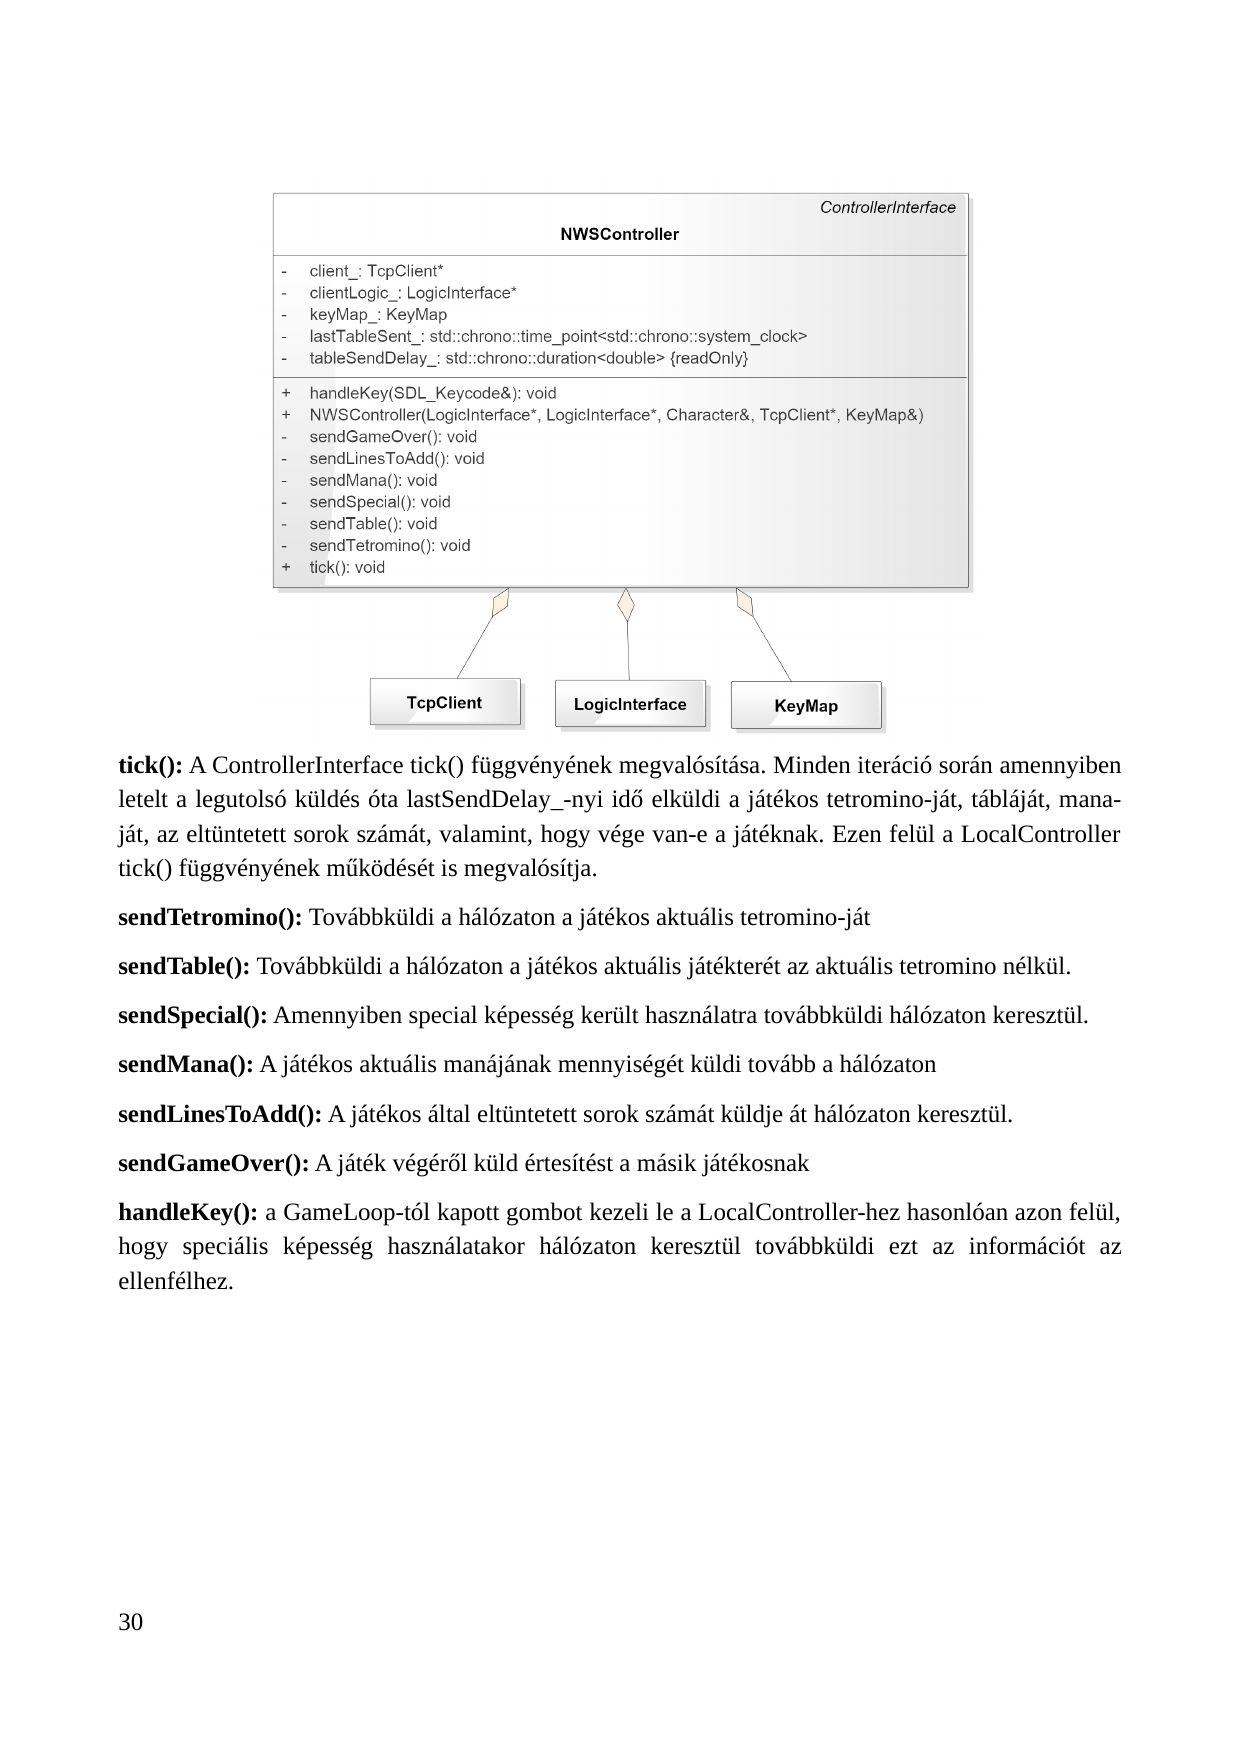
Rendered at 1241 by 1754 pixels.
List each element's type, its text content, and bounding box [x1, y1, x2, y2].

text sendMana(): A játékos aktuális manájának mennyiségét küldi tovább a hálózaton [118, 1049, 1122, 1078]
text sendTable(): Továbbküldi a hálózaton a játékos aktuális játékterét az aktuális tetromino nélkül. [118, 951, 1122, 980]
text sendGameOver(): A játék végéről küld értesítést a másik játékosnak [118, 1148, 1122, 1176]
text handleKey(): a GameLoop-tól kapott gombot kezeli le a LocalController-hez hasonlóan azon felül, hogy speciális képesség használatakor hálózaton keresztül továbbküldi ezt az információt az ellenfélhez. [118, 1197, 1122, 1294]
text tick(): A ControllerInterface tick() függvényének megvalósítása. Minden iteráció során amennyiben letelt a legutolsó küldés óta lastSendDelay_-nyi idő elküldi a játékos tetromino-ját, tábláját, mana-ját, az eltüntetett sorok számát, valamint, hogy vége van-e a játéknak. Ezen felül a LocalController tick() függvényének működését is megvalósítja. [118, 560, 1122, 882]
picture [256, 176, 985, 745]
text sendSpecial(): Amennyiben special képesség került használatra továbbküldi hálózaton keresztül. [118, 1001, 1122, 1029]
text sendLinesToAdd(): A játékos által eltüntetett sorok számát küldje át hálózaton keresztül. [118, 1099, 1122, 1127]
text sendTetromino(): Továbbküldi a hálózaton a játékos aktuális tetromino-ját [118, 902, 1122, 931]
